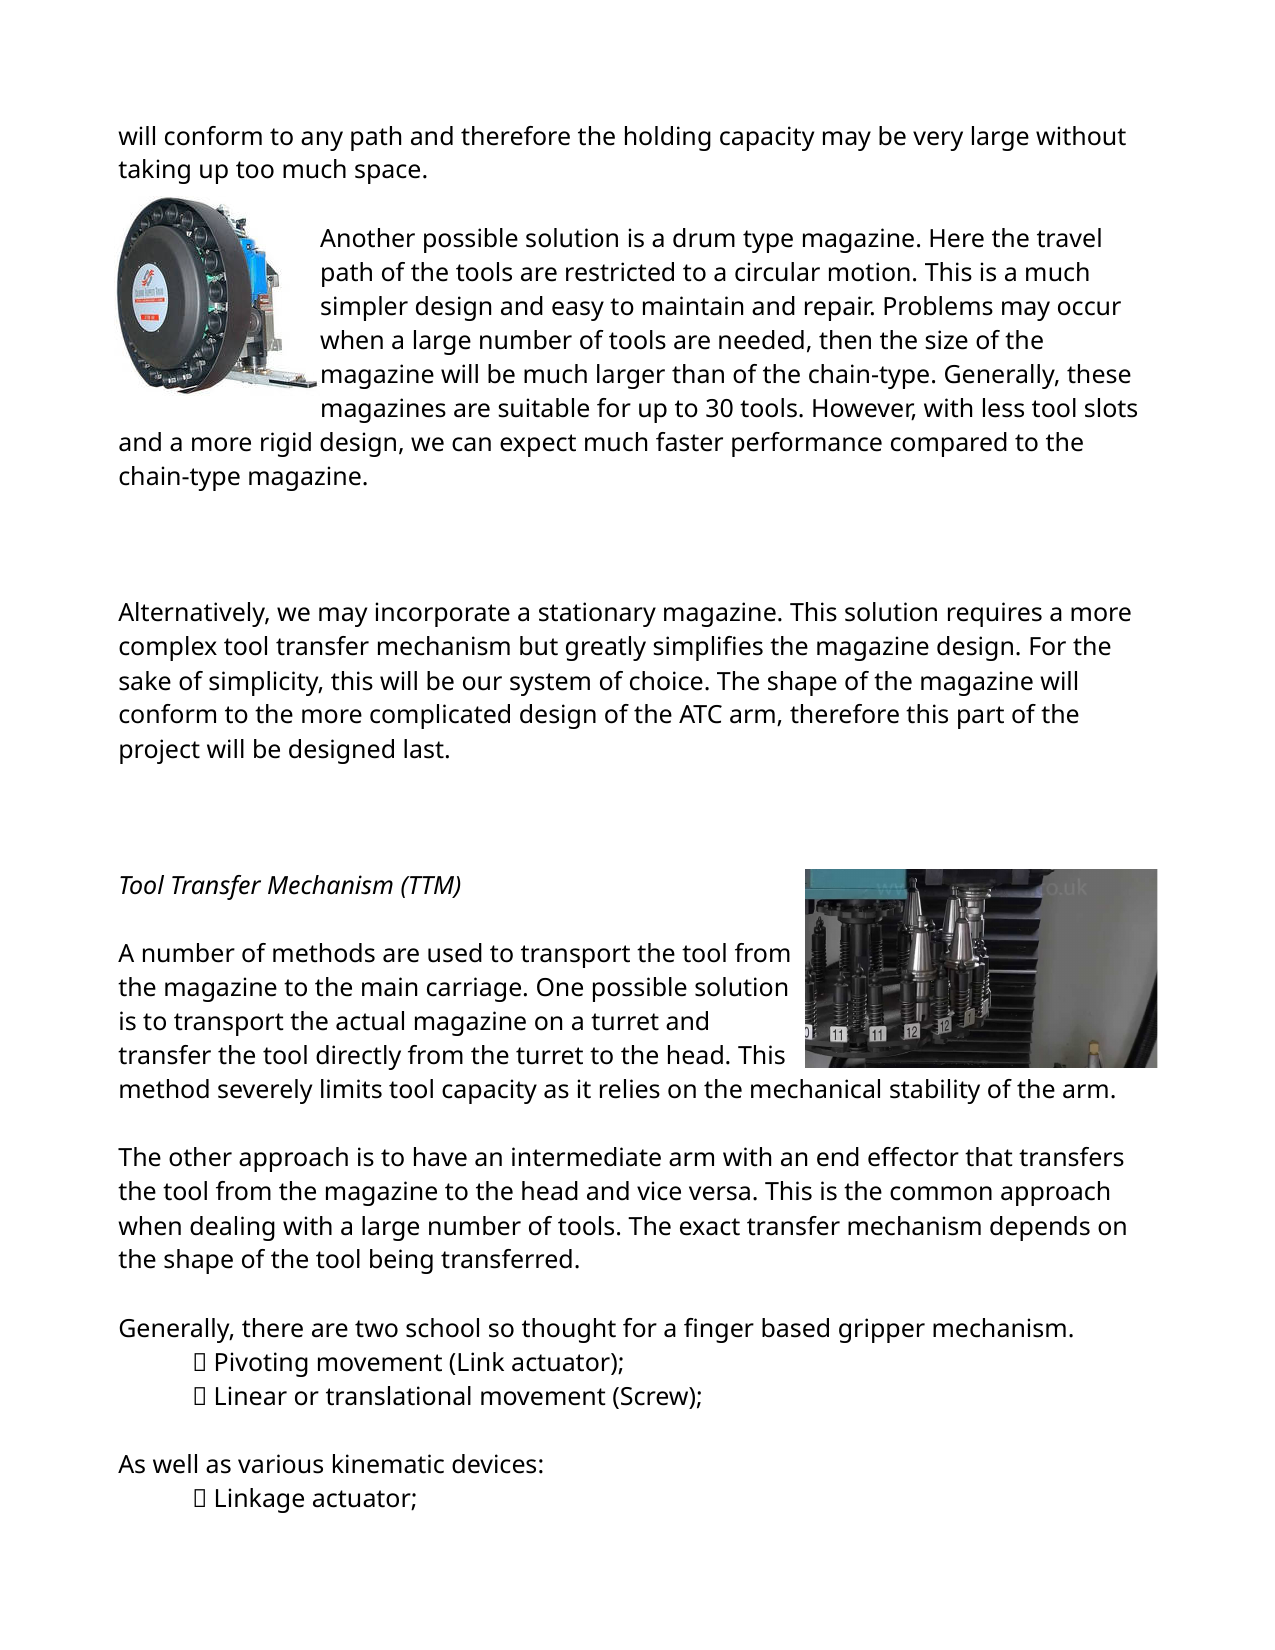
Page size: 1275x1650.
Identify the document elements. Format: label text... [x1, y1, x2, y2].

text  Pivoting movement (Link actuator); [118, 1344, 1157, 1378]
text  Linkage actuator; [118, 1481, 1157, 1515]
picture [114, 196, 320, 396]
text will conform to any path and therefore the holding capacity may be very large without taking up too much space. [118, 118, 1157, 186]
text  Linear or translational movement (Screw); [118, 1378, 1157, 1412]
text A number of methods are used to transport the tool from the magazine to the main carriage. One possible solution is to transport the actual magazine on a turret and transfer the tool directly from the turret to the head. This method severely limits tool capacity as it relies on the mechanical stability of the arm. [118, 936, 1157, 1106]
text Another possible solution is a drum type magazine. Here the travel path of the tools are restricted to a circular motion. This is a much simpler design and easy to maintain and repair. Problems may occur when a large number of tools are needed, then the size of the magazine will be much larger than of the chain-type. Generally, these magazines are suitable for up to 30 tools. However, with less tool slots and a more rigid design, we can expect much faster performance compared to the chain-type magazine. [118, 220, 1157, 493]
text Alternatively, we may incorporate a stationary magazine. This solution requires a more complex tool transfer mechanism but greatly simplifies the magazine design. For the sake of simplicity, this will be our system of choice. The shape of the magazine will conform to the more complicated design of the ATC arm, therefore this part of the project will be designed last. [118, 595, 1157, 765]
text As well as various kinematic devices: [118, 1447, 1157, 1481]
text Tool Transfer Mechanism (TTM) [118, 867, 1157, 902]
text Generally, there are two school so thought for a finger based gripper mechanism. [118, 1310, 1157, 1344]
picture [805, 869, 1158, 1068]
text The other approach is to have an intermediate arm with an end effector that transfers the tool from the magazine to the head and vice versa. This is the common approach when dealing with a large number of tools. The exact transfer mechanism depends on the shape of the tool being transferred. [118, 1140, 1157, 1276]
